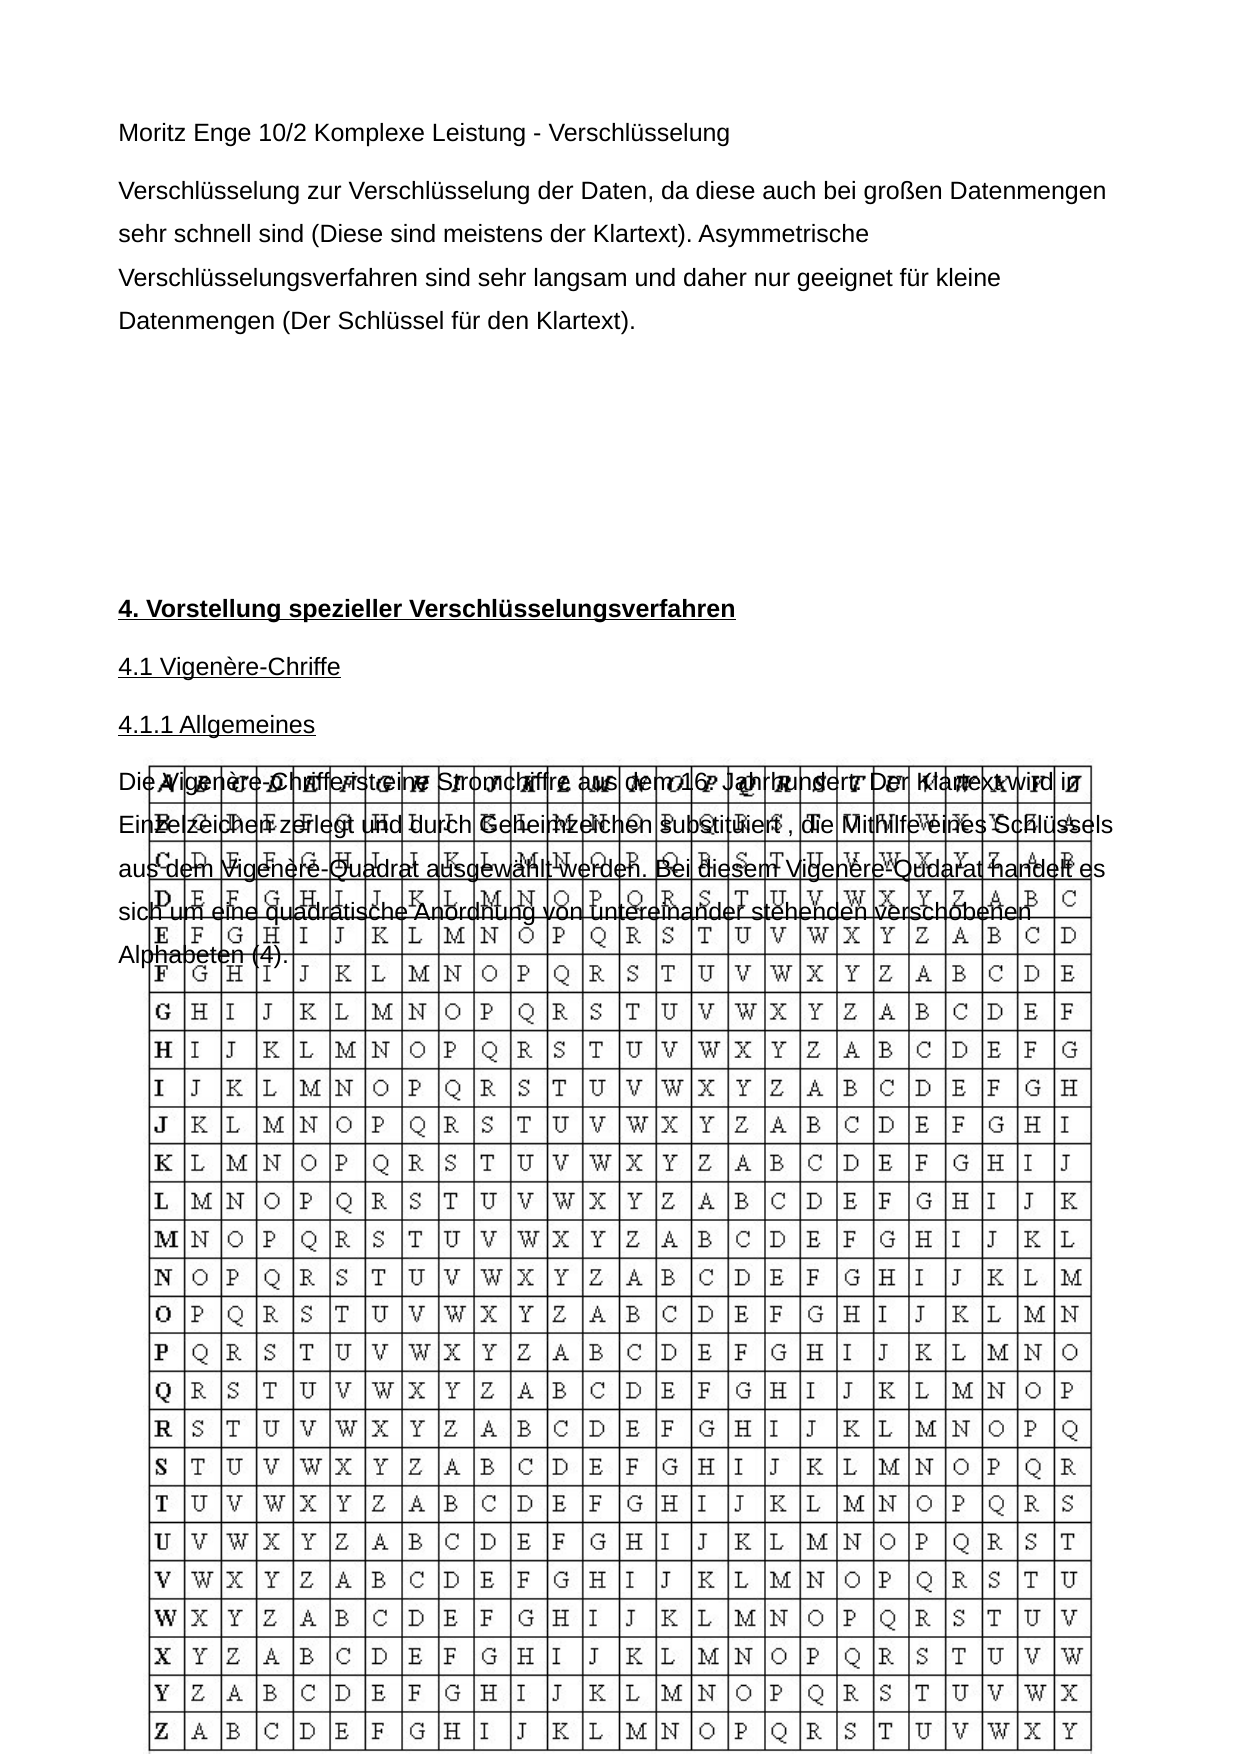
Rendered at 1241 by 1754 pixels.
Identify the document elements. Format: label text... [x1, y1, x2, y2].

text 4.1 Vigenère-Chriffe [118, 652, 1122, 681]
picture [143, 757, 1098, 1754]
text 4. Vorstellung spezieller Verschlüsselungsverfahren [118, 594, 1122, 623]
text 4.1.1 Allgemeines [118, 710, 1122, 738]
text Verschlüsselung zur Verschlüsselung der Daten, da diese auch bei großen Datenmengen sehr schnell sind (Diese sind meistens der Klartext). Asymmetrische Verschlüsselungsverfahren sind sehr langsam und daher nur geeignet für kleine Datenmengen (Der Schlüssel für den Klartext). [118, 176, 1122, 334]
picture [144, 951, 151, 962]
